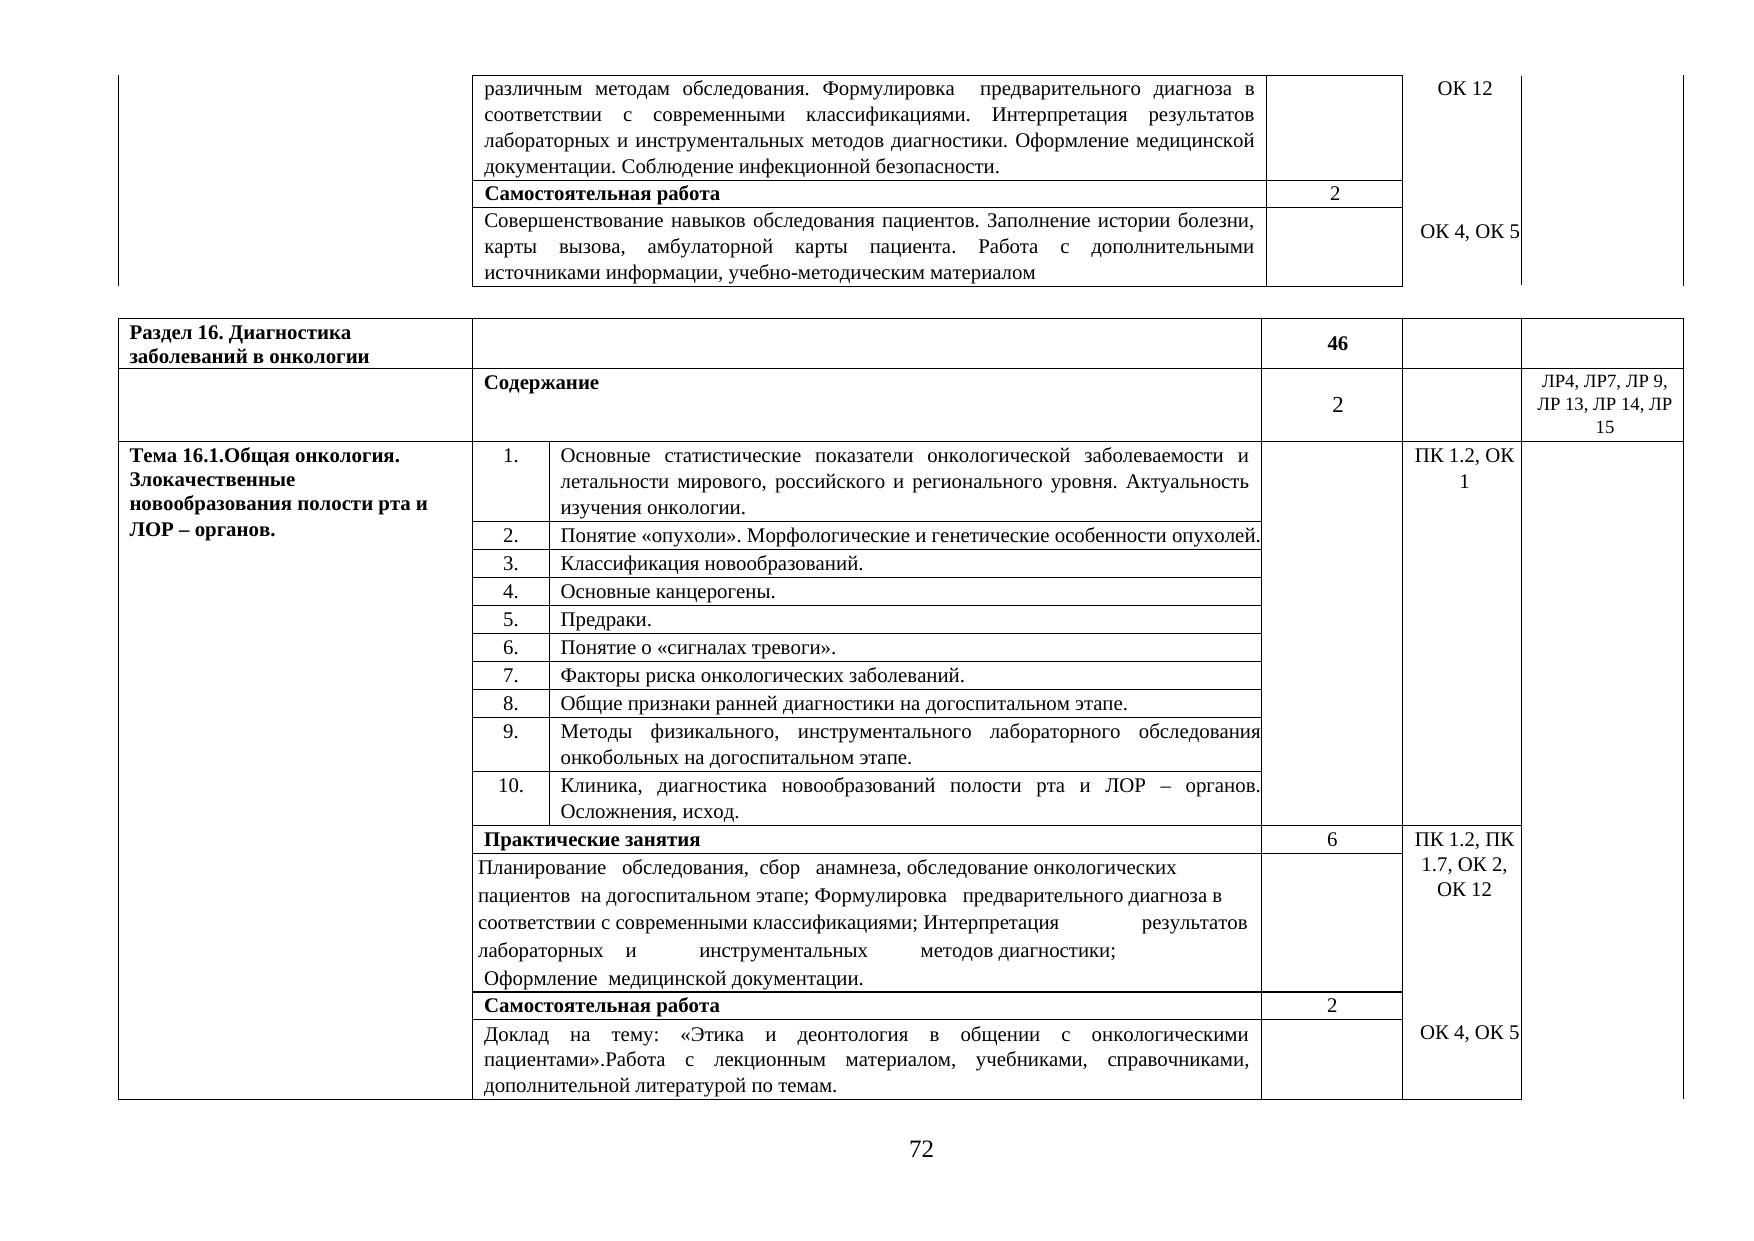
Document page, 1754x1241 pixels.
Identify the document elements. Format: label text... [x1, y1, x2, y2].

table_cell [1262, 854, 1402, 991]
table_cell Общие признаки ранней диагностики на догоспитальном этапе. [550, 690, 1261, 717]
table_cell 2 [1267, 181, 1402, 207]
table_cell ПК 1.2, ПК 1.7, ОК 2, ОК 12 ОК 4, ОК 5 [1403, 826, 1521, 1099]
table_cell 2 [1262, 993, 1402, 1019]
table_cell 1. [473, 442, 549, 521]
table_cell различным методам обследования. Формулировка предварительного диагноза в соответствии с современными классификациями. Интерпретация результатов лабораторных и инструментальных методов диагностики. Оформление медицинской документации. Соблюдение инфекционной безопасности. [473, 76, 1266, 180]
table_cell 3. [473, 550, 549, 577]
table_cell 4. [473, 578, 549, 605]
table_cell Методы физикального, инструментального лабораторного обследования онкобольных на догоспитальном этапе. [550, 718, 1261, 771]
table_cell 2. [473, 522, 549, 549]
table_cell [1403, 369, 1521, 441]
table_header [1403, 319, 1521, 368]
table_cell [119, 369, 472, 441]
table_header [473, 319, 1261, 368]
table_cell 9. [473, 718, 549, 771]
table_cell Планирование обследования, сбор анамнеза, обследование онкологических пациентов на догоспитальном этапе; Формулировка предварительного диагноза в соответствии с современными классификациями; Интерпретация результатов лабораторных и инструментальных методов диагностики; Оформление медицинской документации. [473, 854, 1261, 991]
table_cell 7. [473, 662, 549, 689]
table_cell ЛР4, ЛР7, ЛР 9, ЛР 13, ЛР 14, ЛР 15 [1522, 369, 1683, 441]
table_cell [1522, 771, 1683, 1099]
table_cell Основные статистические показатели онкологической заболеваемости и летальности мирового, российского и регионального уровня. Актуальность изучения онкологии. [550, 442, 1261, 521]
table_header 46 [1262, 319, 1402, 368]
table_cell 5. [473, 606, 549, 633]
table_cell 8. [473, 690, 549, 717]
table_cell [1262, 1020, 1402, 1099]
table_cell [1267, 208, 1402, 286]
table_cell [1267, 76, 1402, 180]
table_cell Доклад на тему: «Этика и деонтология в общении с онкологическими пациентами».Работа с лекционным материалом, учебниками, справочниками, дополнительной литературой по темам. [473, 1020, 1261, 1099]
table_cell Содержание [473, 369, 1261, 441]
table_cell Практические занятия [473, 826, 1261, 853]
table_header Раздел 16. Диагностика заболеваний в онкологии [119, 319, 472, 368]
table_cell Основные канцерогены. [550, 578, 1261, 605]
table_cell 2 [1262, 369, 1402, 441]
table_cell Понятие «опухоли». Морфологические и генетические особенности опухолей. [550, 522, 1261, 549]
table_cell Факторы риска онкологических заболеваний. [550, 662, 1261, 689]
table_cell [1262, 442, 1402, 825]
table_cell Клиника, диагностика новообразований полости рта и ЛОР – органов. Осложнения, исход. [550, 772, 1261, 825]
table_header [1522, 319, 1683, 368]
table_cell ПК 1.2, ОК 1 [1403, 442, 1521, 825]
table_cell Самостоятельная работа [473, 181, 1266, 207]
table_cell 6 [1262, 826, 1402, 853]
table_cell 6. [473, 634, 549, 661]
table_cell Совершенствование навыков обследования пациентов. Заполнение истории болезни, карты вызова, амбулаторной карты пациента. Работа с дополнительными источниками информации, учебно-методическим материалом [473, 208, 1266, 286]
table_cell Самостоятельная работа [473, 993, 1261, 1019]
table_cell [1522, 442, 1683, 771]
table_cell Классификация новообразований. [550, 550, 1261, 577]
table_cell Понятие о «сигналах тревоги». [550, 634, 1261, 661]
table_cell Тема 16.1.Общая онкология. Злокачественные новообразования полости рта и ЛОР – органов. [119, 442, 472, 1099]
table_cell 10. [473, 772, 549, 825]
table_cell Предраки. [550, 606, 1261, 633]
